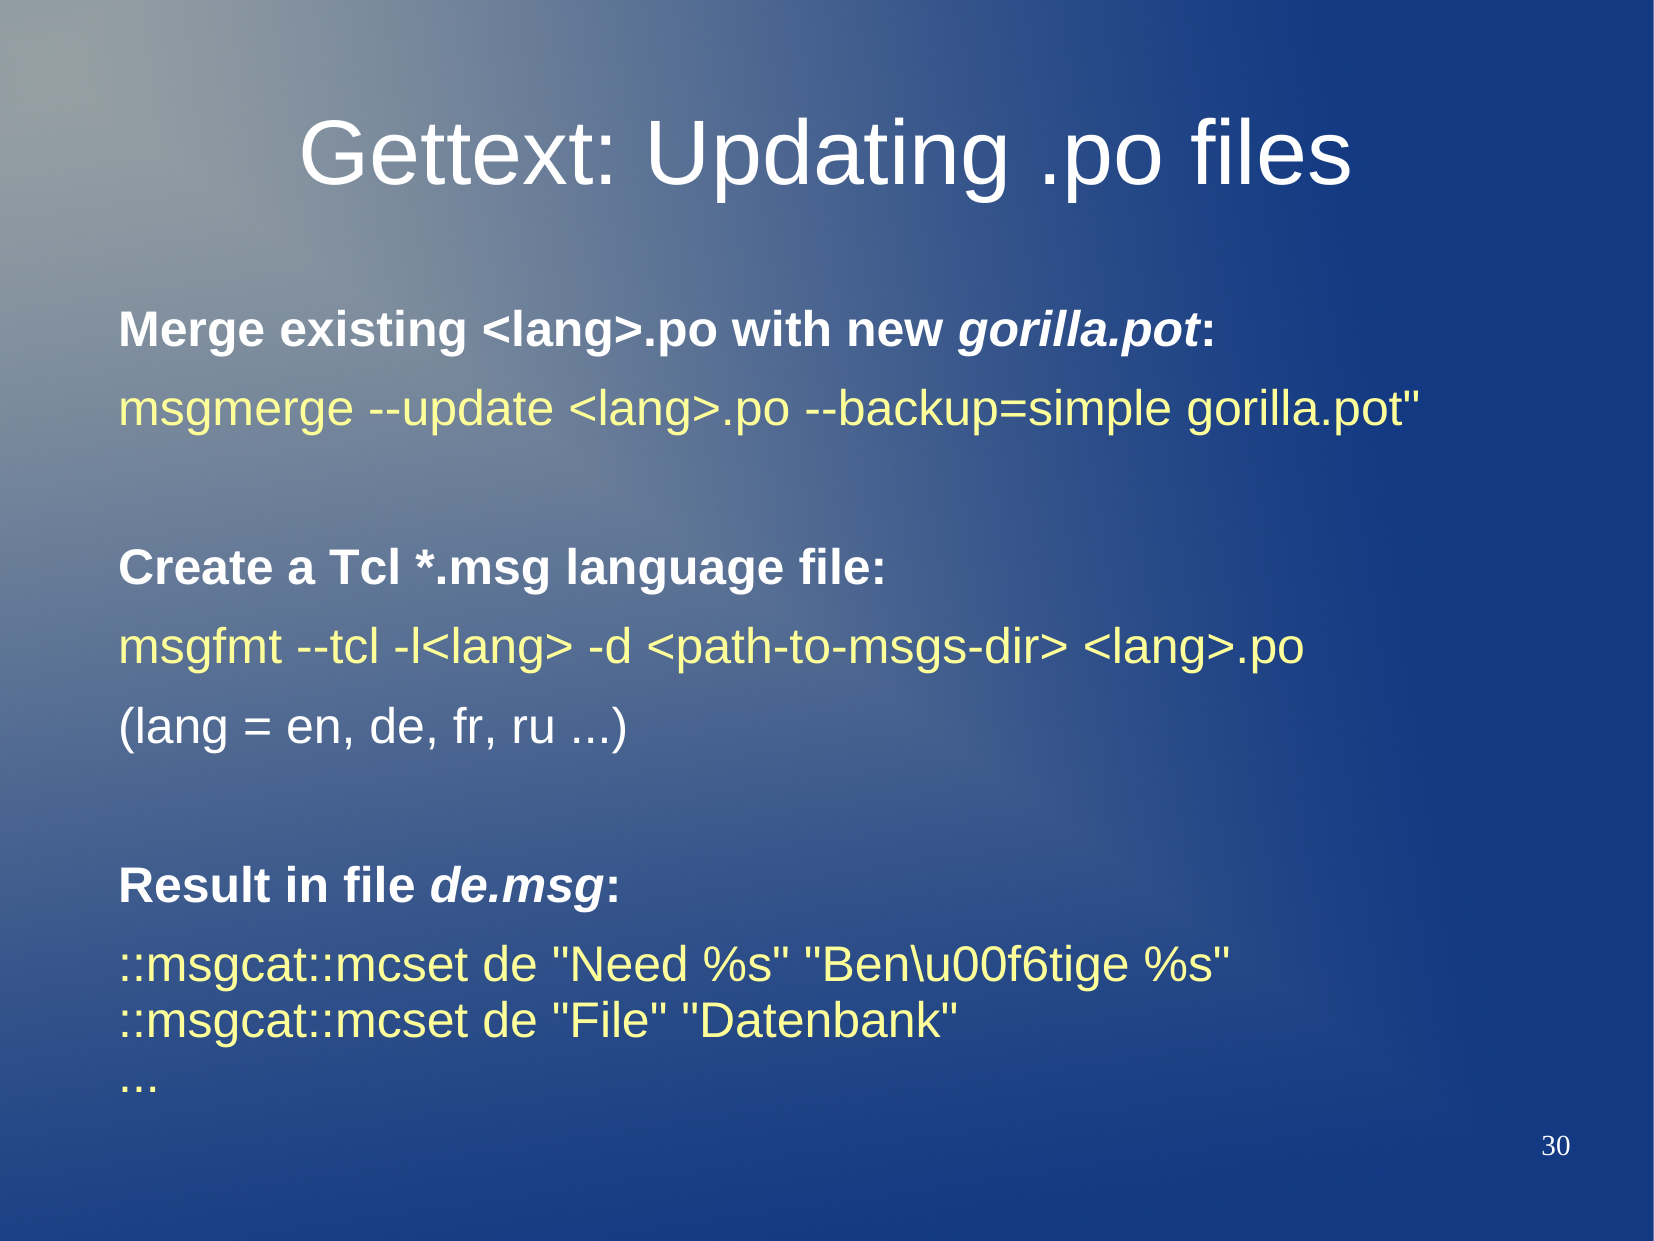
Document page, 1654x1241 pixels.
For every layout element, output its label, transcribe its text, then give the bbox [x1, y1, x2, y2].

picture [0, 0, 1654, 1241]
title Gettext: Updating .po files [82, 49, 1571, 257]
text_box Merge existing <lang>.po with new gorilla.pot: msgmerge --update <lang>.po --backup=simple gorilla.pot" Create a Tcl *.msg language file: msgfmt --tcl -l<lang> -d <path-to-msgs-dir> <lang>.po (lang = en, de, fr, ru ...) Result in file de.msg: ::msgcat::mcset de "Need %s" "Ben\u00f6tige %s" ::msgcat::mcset de "File" "Datenbank" ... [118, 301, 1477, 1104]
